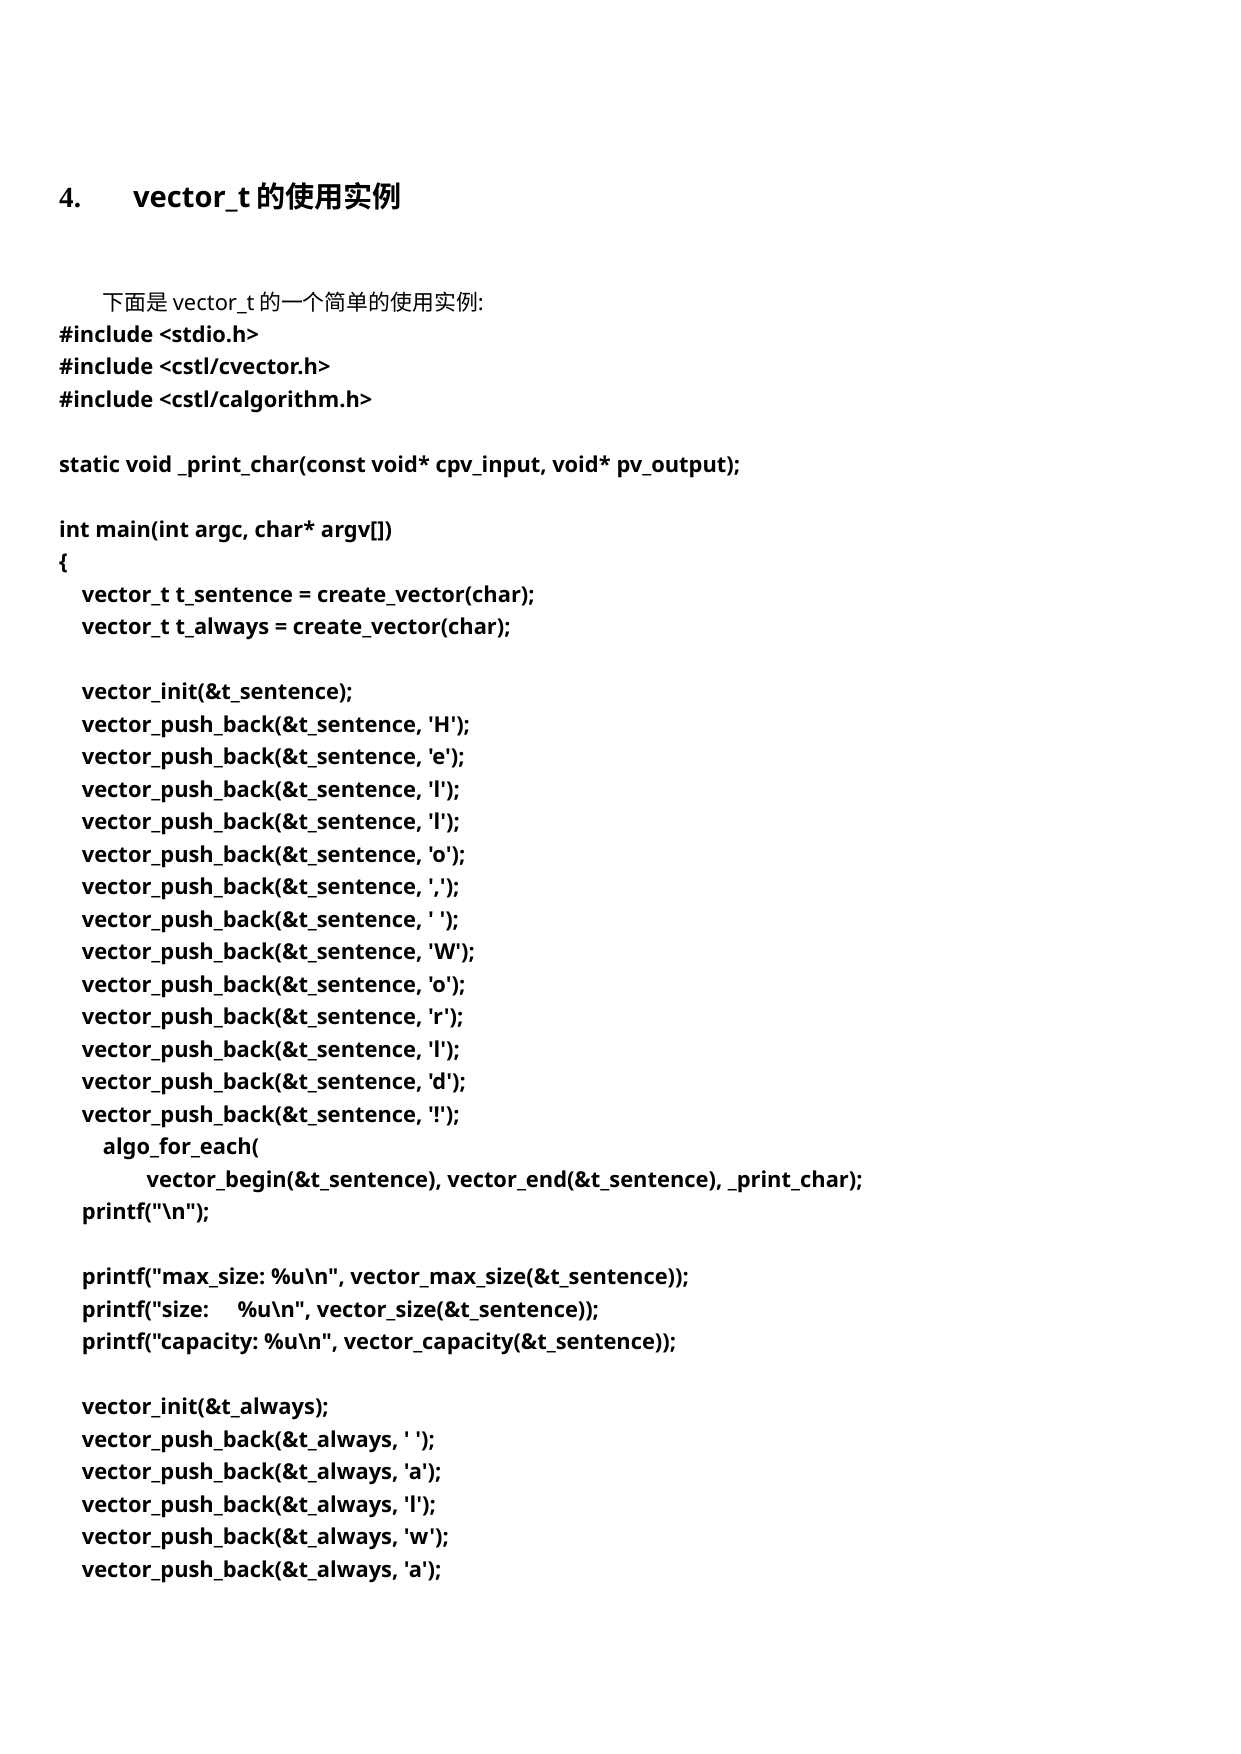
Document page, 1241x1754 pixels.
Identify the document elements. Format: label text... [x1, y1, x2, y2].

text vector_t t_sentence = create_vector(char); [59, 577, 1181, 610]
text vector_push_back(&t_sentence, 'e'); [59, 740, 1181, 772]
text vector_push_back(&t_sentence, 'o'); [59, 837, 1181, 870]
text static void _print_char(const void* cpv_input, void* pv_output); [59, 447, 1181, 480]
text #include <stdio.h> [59, 317, 1181, 350]
text vector_push_back(&t_always, 'l'); [59, 1487, 1181, 1520]
text vector_push_back(&t_sentence, 'd'); [59, 1065, 1181, 1097]
text vector_push_back(&t_always, 'a'); [59, 1552, 1181, 1585]
text vector_push_back(&t_always, 'a'); [59, 1455, 1181, 1487]
text vector_push_back(&t_sentence, 'l'); [59, 805, 1181, 837]
text printf("max_size: %u\n", vector_max_size(&t_sentence)); [59, 1260, 1181, 1292]
text vector_push_back(&t_always, 'w'); [59, 1520, 1181, 1552]
text vector_push_back(&t_sentence, 'o'); [59, 967, 1181, 1000]
text { [59, 545, 1181, 577]
text vector_push_back(&t_sentence, 'r'); [59, 1000, 1181, 1032]
subtitle vector_t的使用实例 [59, 162, 1181, 227]
text int main(int argc, char* argv[]) [59, 512, 1181, 545]
text vector_push_back(&t_sentence, 'W'); [59, 935, 1181, 967]
text vector_push_back(&t_always, ' '); [59, 1422, 1181, 1455]
text vector_begin(&t_sentence), vector_end(&t_sentence), _print_char); [103, 1162, 1181, 1195]
text printf("size: %u\n", vector_size(&t_sentence)); [59, 1292, 1181, 1325]
text vector_push_back(&t_sentence, ','); [59, 870, 1181, 902]
text vector_push_back(&t_sentence, ' '); [59, 902, 1181, 935]
text vector_push_back(&t_sentence, '!'); [59, 1097, 1181, 1130]
text vector_push_back(&t_sentence, 'l'); [59, 1032, 1181, 1065]
text #include <cstl/calgorithm.h> [59, 382, 1181, 415]
text vector_init(&t_sentence); [59, 675, 1181, 707]
text printf("\n"); [59, 1195, 1181, 1227]
text algo_for_each( [59, 1130, 1181, 1162]
text printf("capacity: %u\n", vector_capacity(&t_sentence)); [59, 1325, 1181, 1357]
text #include <cstl/cvector.h> [59, 350, 1181, 382]
text vector_push_back(&t_sentence, 'l'); [59, 772, 1181, 805]
text 下面是vector_t的一个简单的使用实例: [59, 285, 1181, 317]
text vector_init(&t_always); [59, 1390, 1181, 1422]
text vector_t t_always = create_vector(char); [59, 610, 1181, 642]
text vector_push_back(&t_sentence, 'H'); [59, 707, 1181, 740]
